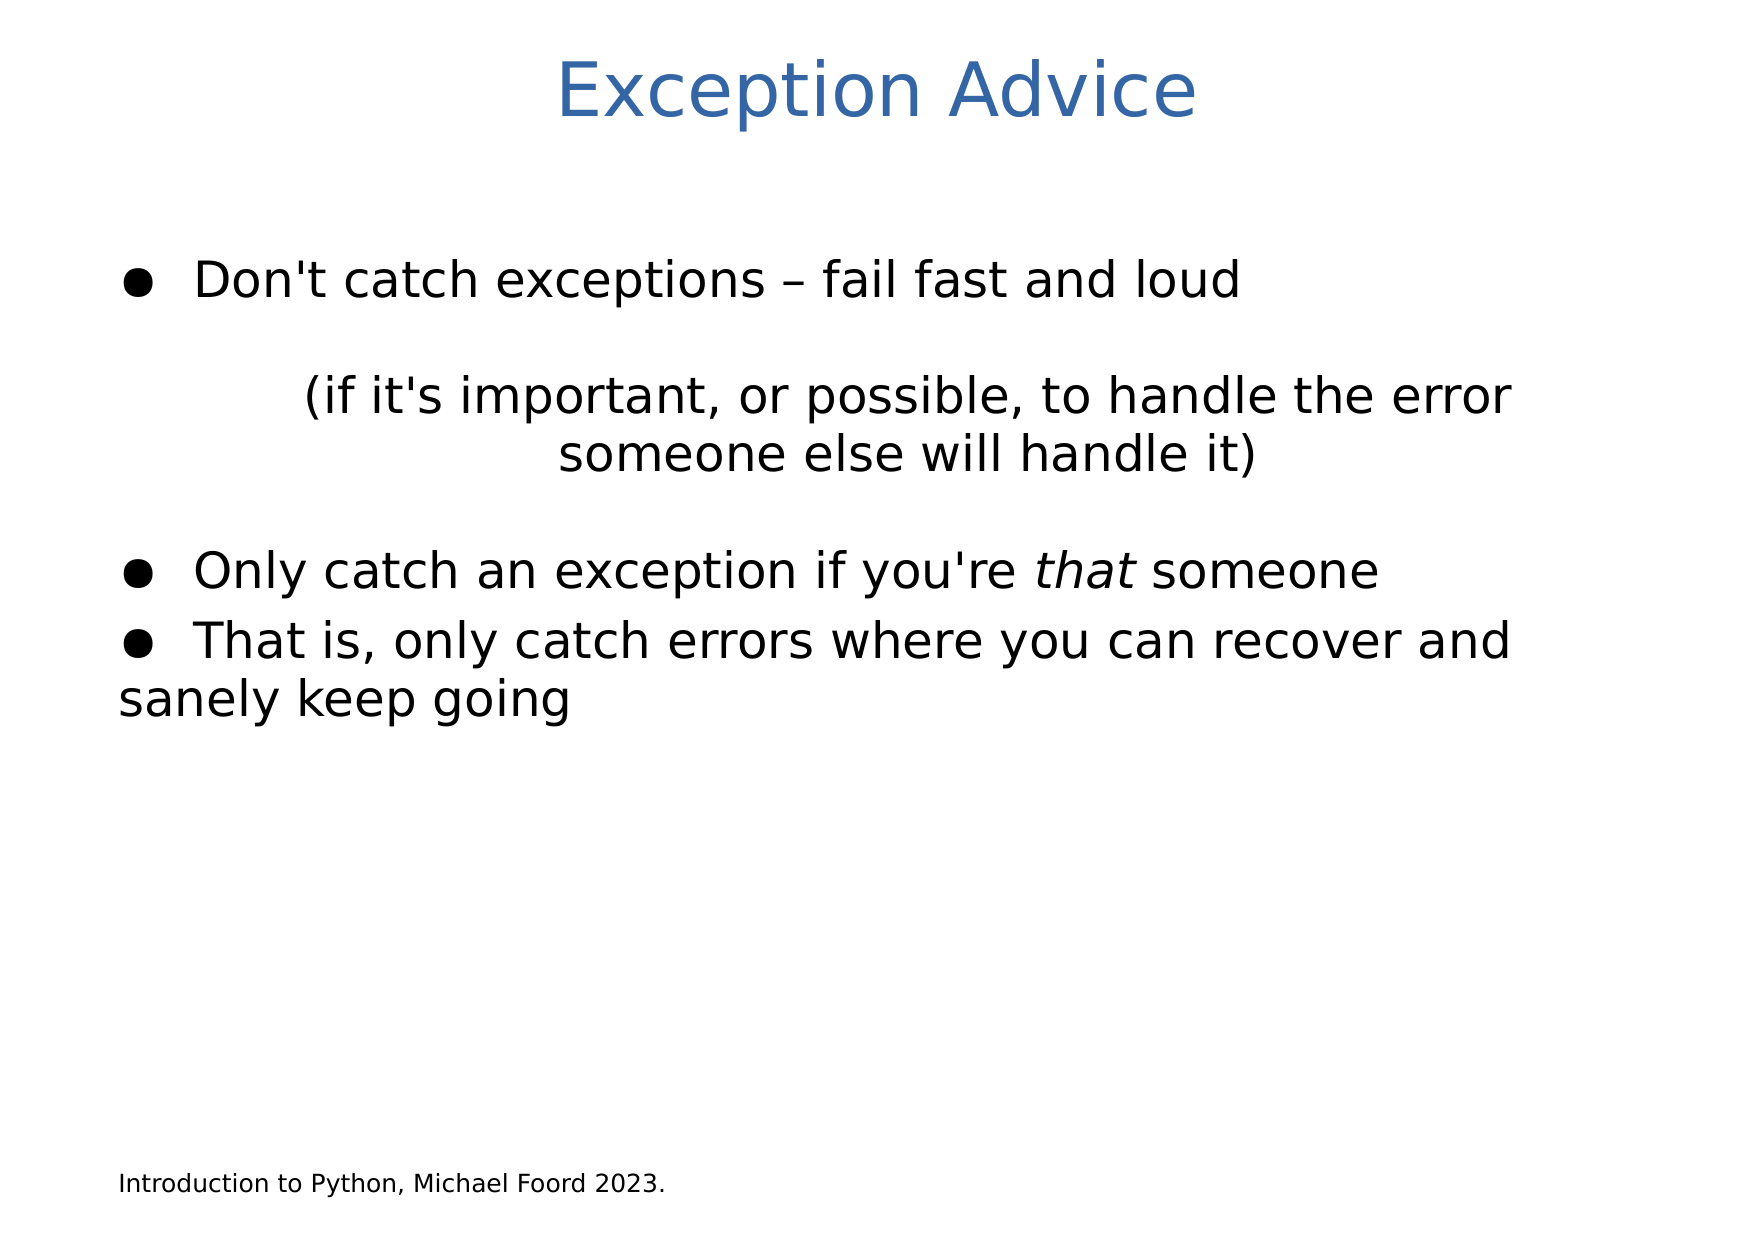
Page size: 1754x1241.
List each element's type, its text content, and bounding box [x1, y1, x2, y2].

list That is, only catch errors where you can recover and sanely keep going [118, 612, 1624, 728]
subtitle Exception Advice [118, 47, 1636, 134]
text (if it's important, or possible, to handle the error someone else will handle it) [193, 367, 1624, 483]
list Only catch an exception if you're that someone [118, 542, 1624, 600]
list Don't catch exceptions – fail fast and loud [118, 251, 1636, 309]
